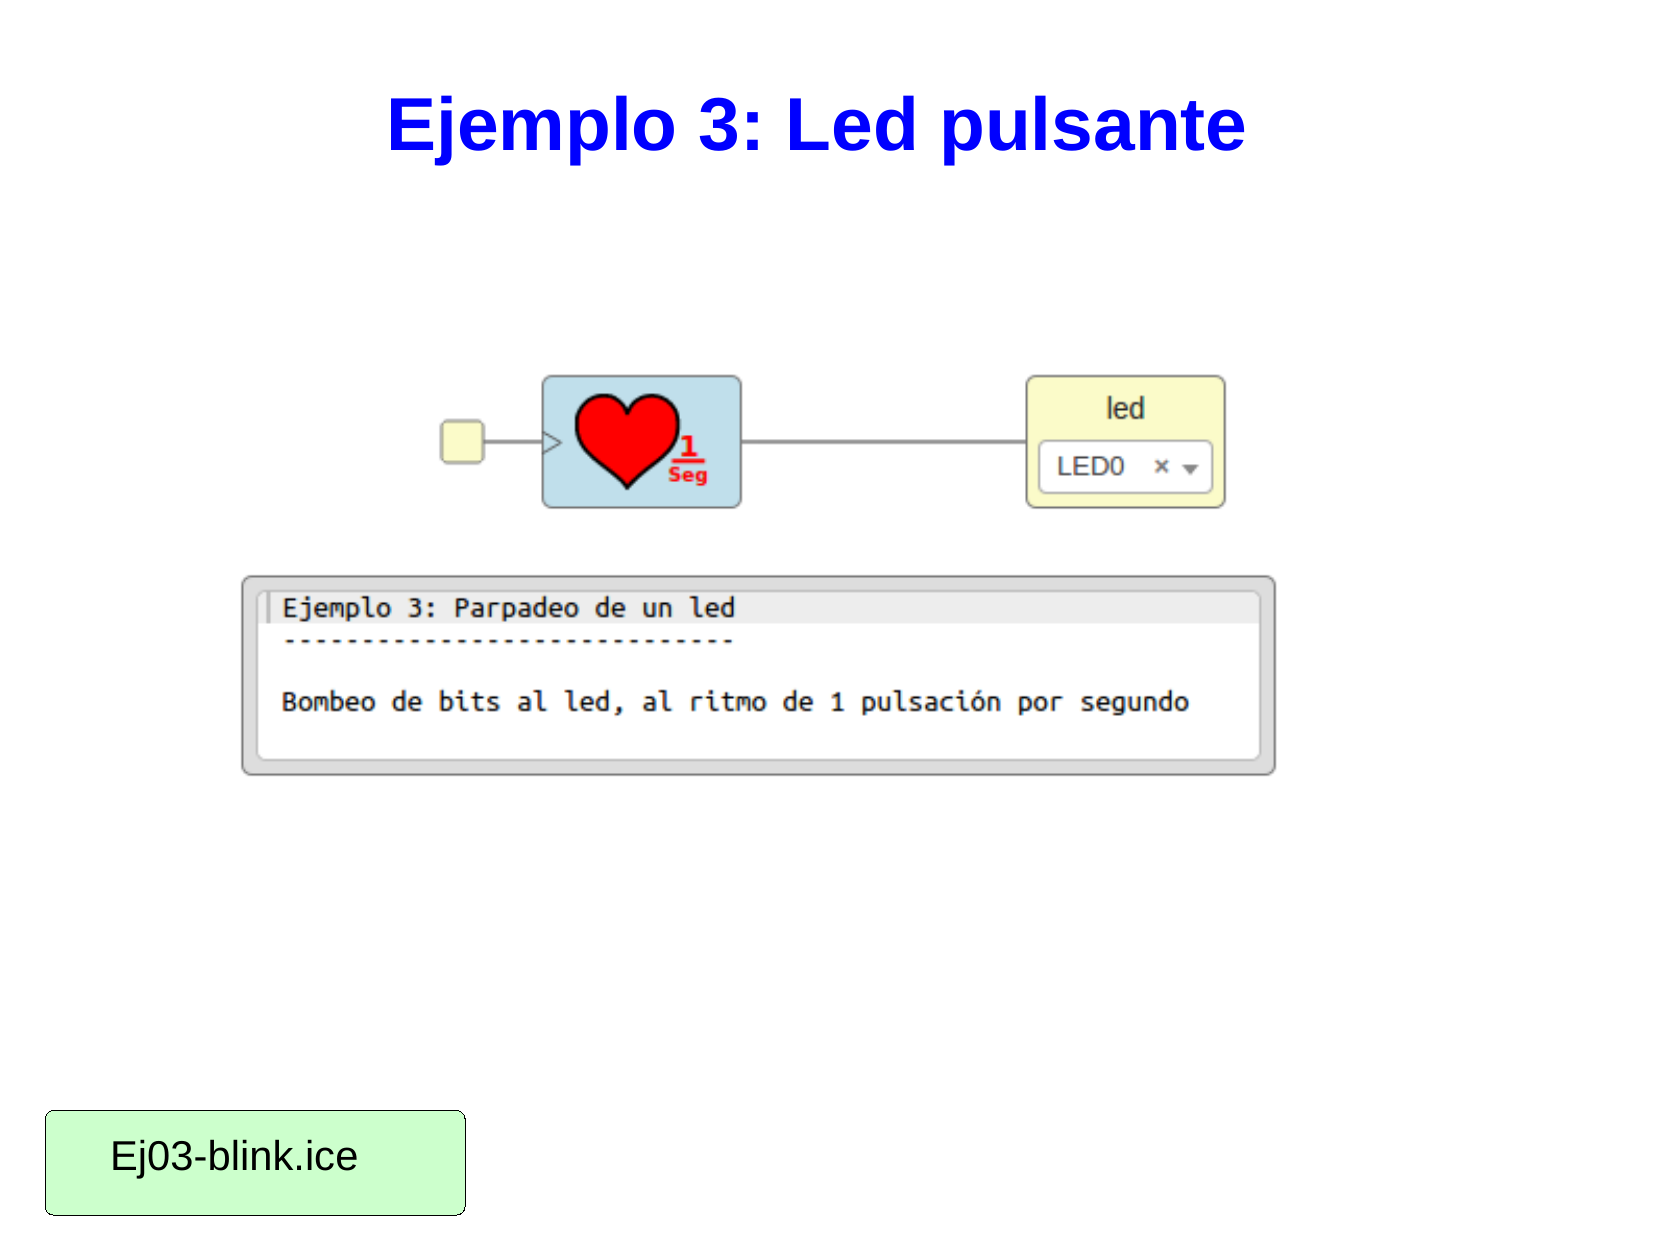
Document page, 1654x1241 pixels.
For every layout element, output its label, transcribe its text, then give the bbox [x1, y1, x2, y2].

text_box Ejemplo 3: Led pulsante [90, 75, 1546, 174]
picture [221, 338, 1291, 796]
text_box [45, 1110, 466, 1216]
text_box Ej03-blink.ice [60, 1125, 451, 1201]
